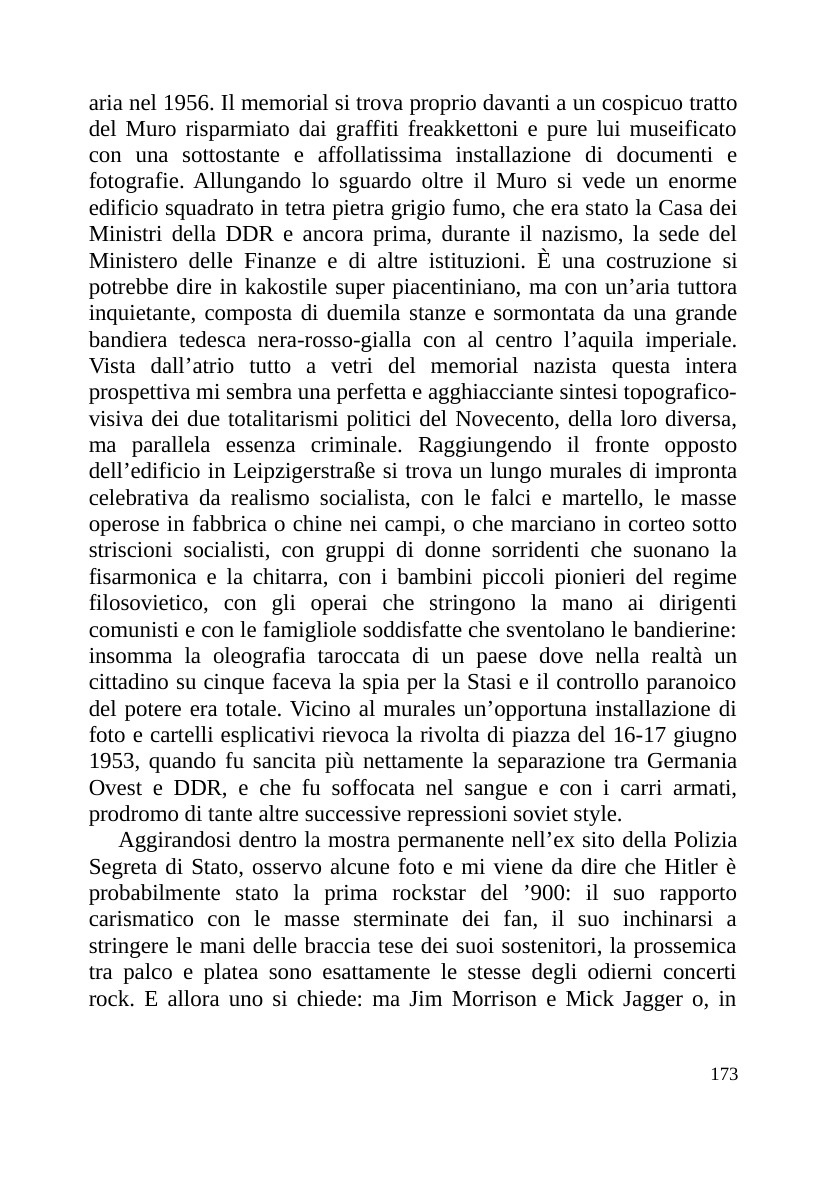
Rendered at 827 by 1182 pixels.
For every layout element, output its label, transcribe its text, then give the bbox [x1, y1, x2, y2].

text Aggirandosi dentro la mostra permanente nell’ex sito della Polizia Segreta di Stato, osservo alcune foto e mi viene da dire che Hitler è probabilmente stato la prima rockstar del ’900: il suo rapporto carismatico con le masse sterminate dei fan, il suo inchinarsi a stringere le mani delle braccia tese dei suoi sostenitori, la prossemica tra palco e platea sono esattamente le stesse degli odierni concerti rock. E allora uno si chiede: ma Jim Morrison e Mick Jagger o, in [88, 826, 738, 1011]
text aria nel 1956. Il memorial si trova proprio davanti a un cospicuo tratto del Muro risparmiato dai graffiti freakkettoni e pure lui museificato con una sottostante e affollatissima installazione di documenti e fotografie. Allungando lo sguardo oltre il Muro si vede un enorme edificio squadrato in tetra pietra grigio fumo, che era stato la Casa dei Ministri della DDR e ancora prima, durante il nazismo, la sede del Ministero delle Finanze e di altre istituzioni. È una costruzione si potrebbe dire in kakostile super piacentiniano, ma con un’aria tuttora inquietante, composta di duemila stanze e sormontata da una grande bandiera tedesca nera-rosso-gialla con al centro l’aquila imperiale. Vista dall’atrio tutto a vetri del memorial nazista questa intera prospettiva mi sembra una perfetta e agghiacciante sintesi topografico-visiva dei due totalitarismi politici del Novecento, della loro diversa, ma parallela essenza criminale. Raggiungendo il fronte opposto dell’edificio in Leipzigerstraße si trova un lungo murales di impronta celebrativa da realismo socialista, con le falci e martello, le masse operose in fabbrica o chine nei campi, o che marciano in corteo sotto striscioni socialisti, con gruppi di donne sorridenti che suonano la fisarmonica e la chitarra, con i bambini piccoli pionieri del regime filosovietico, con gli operai che stringono la mano ai dirigenti comunisti e con le famigliole soddisfatte che sventolano le bandierine: insomma la oleografia taroccata di un paese dove nella realtà un cittadino su cinque faceva la spia per la Stasi e il controllo paranoico del potere era totale. Vicino al murales un’opportuna installazione di foto e cartelli esplicativi rievoca la rivolta di piazza del 16-17 giugno 1953, quando fu sancita più nettamente la separazione tra Germania Ovest e DDR, e che fu soffocata nel sangue e con i carri armati, prodromo di tante altre successive repressioni soviet style. [88, 88, 738, 826]
